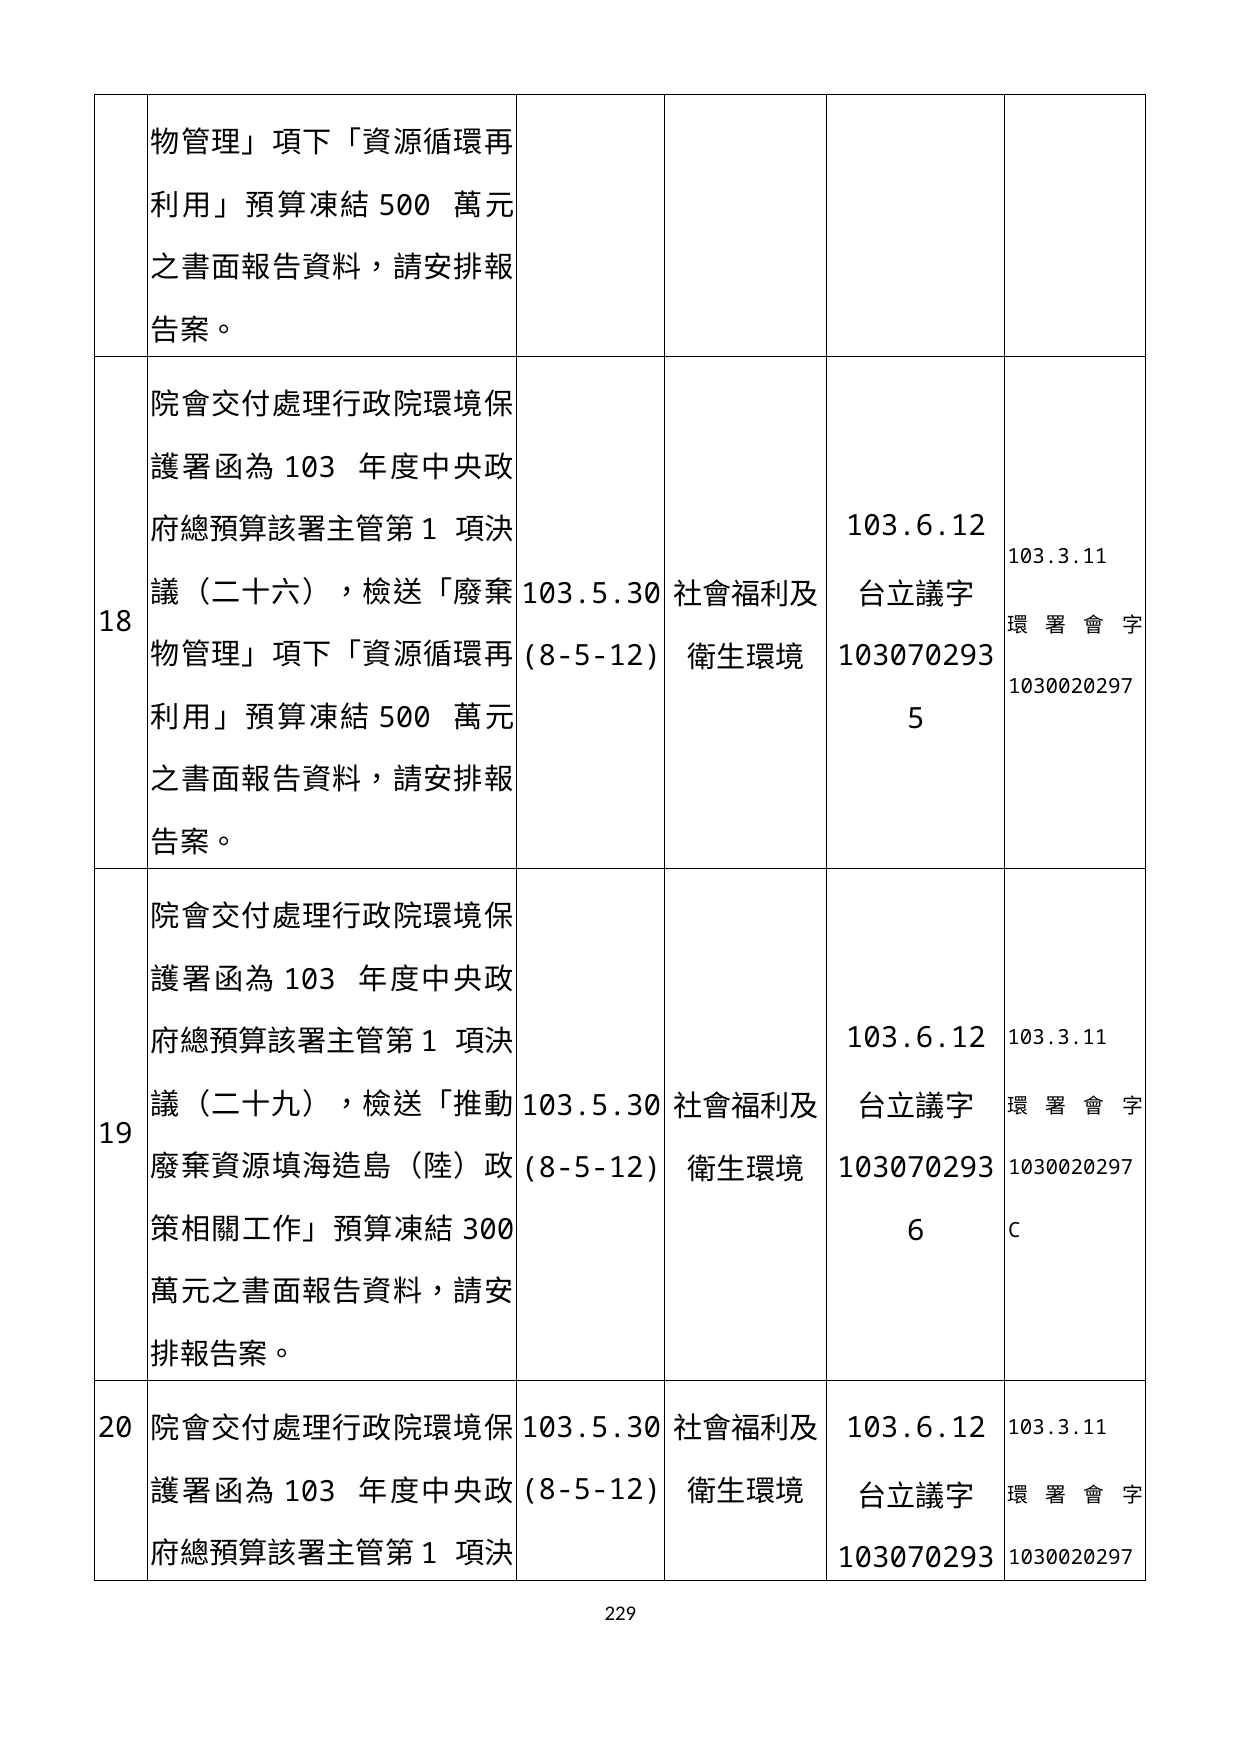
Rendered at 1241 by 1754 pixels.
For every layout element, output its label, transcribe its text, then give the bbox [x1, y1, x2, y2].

table_cell 103.6.12 台立議字103070293 [827, 1381, 1004, 1580]
table_cell 103.3.11 環署會字1030020297C [1005, 869, 1145, 1380]
table_cell [95, 357, 147, 868]
table_cell [95, 1381, 147, 1580]
table_cell 103.5.30 (8-5-12) [517, 869, 664, 1380]
table_cell [95, 95, 147, 356]
table_cell 院會交付處理行政院環境保護署函為103 年度中央政府總預算該署主管第1 項決 [148, 1381, 516, 1580]
table_cell [517, 95, 664, 356]
table_cell [665, 95, 826, 356]
table_cell 社會福利及衛生環境 [665, 1381, 826, 1580]
table_cell 103.5.30 (8-5-12) [517, 357, 664, 868]
table_cell 103.3.11 環署會字1030020297 [1005, 1381, 1145, 1580]
table_cell 103.6.12 台立議字1030702936 [827, 869, 1004, 1380]
table_cell 103.5.30 (8-5-12) [517, 1381, 664, 1580]
table_cell 院會交付處理行政院環境保護署函為103 年度中央政府總預算該署主管第1 項決議（二十六），檢送「廢棄物管理」項下「資源循環再利用」預算凍結500 萬元之書面報告資料，請安排報告案。 [148, 357, 516, 868]
table_cell [827, 95, 1004, 356]
table_cell 社會福利及衛生環境 [665, 357, 826, 868]
table_cell [1005, 95, 1145, 356]
table_cell 103.3.11 環署會字1030020297 [1005, 357, 1145, 868]
table_cell [95, 869, 147, 1380]
table_cell 物管理」項下「資源循環再利用」預算凍結500 萬元之書面報告資料，請安排報告案。 [148, 95, 516, 356]
table_cell 103.6.12 台立議字1030702935 [827, 357, 1004, 868]
table_cell 院會交付處理行政院環境保護署函為103 年度中央政府總預算該署主管第1 項決議（二十九），檢送「推動廢棄資源填海造島（陸）政策相關工作」預算凍結300 萬元之書面報告資料，請安排報告案。 [148, 869, 516, 1380]
table_cell 社會福利及衛生環境 [665, 869, 826, 1380]
